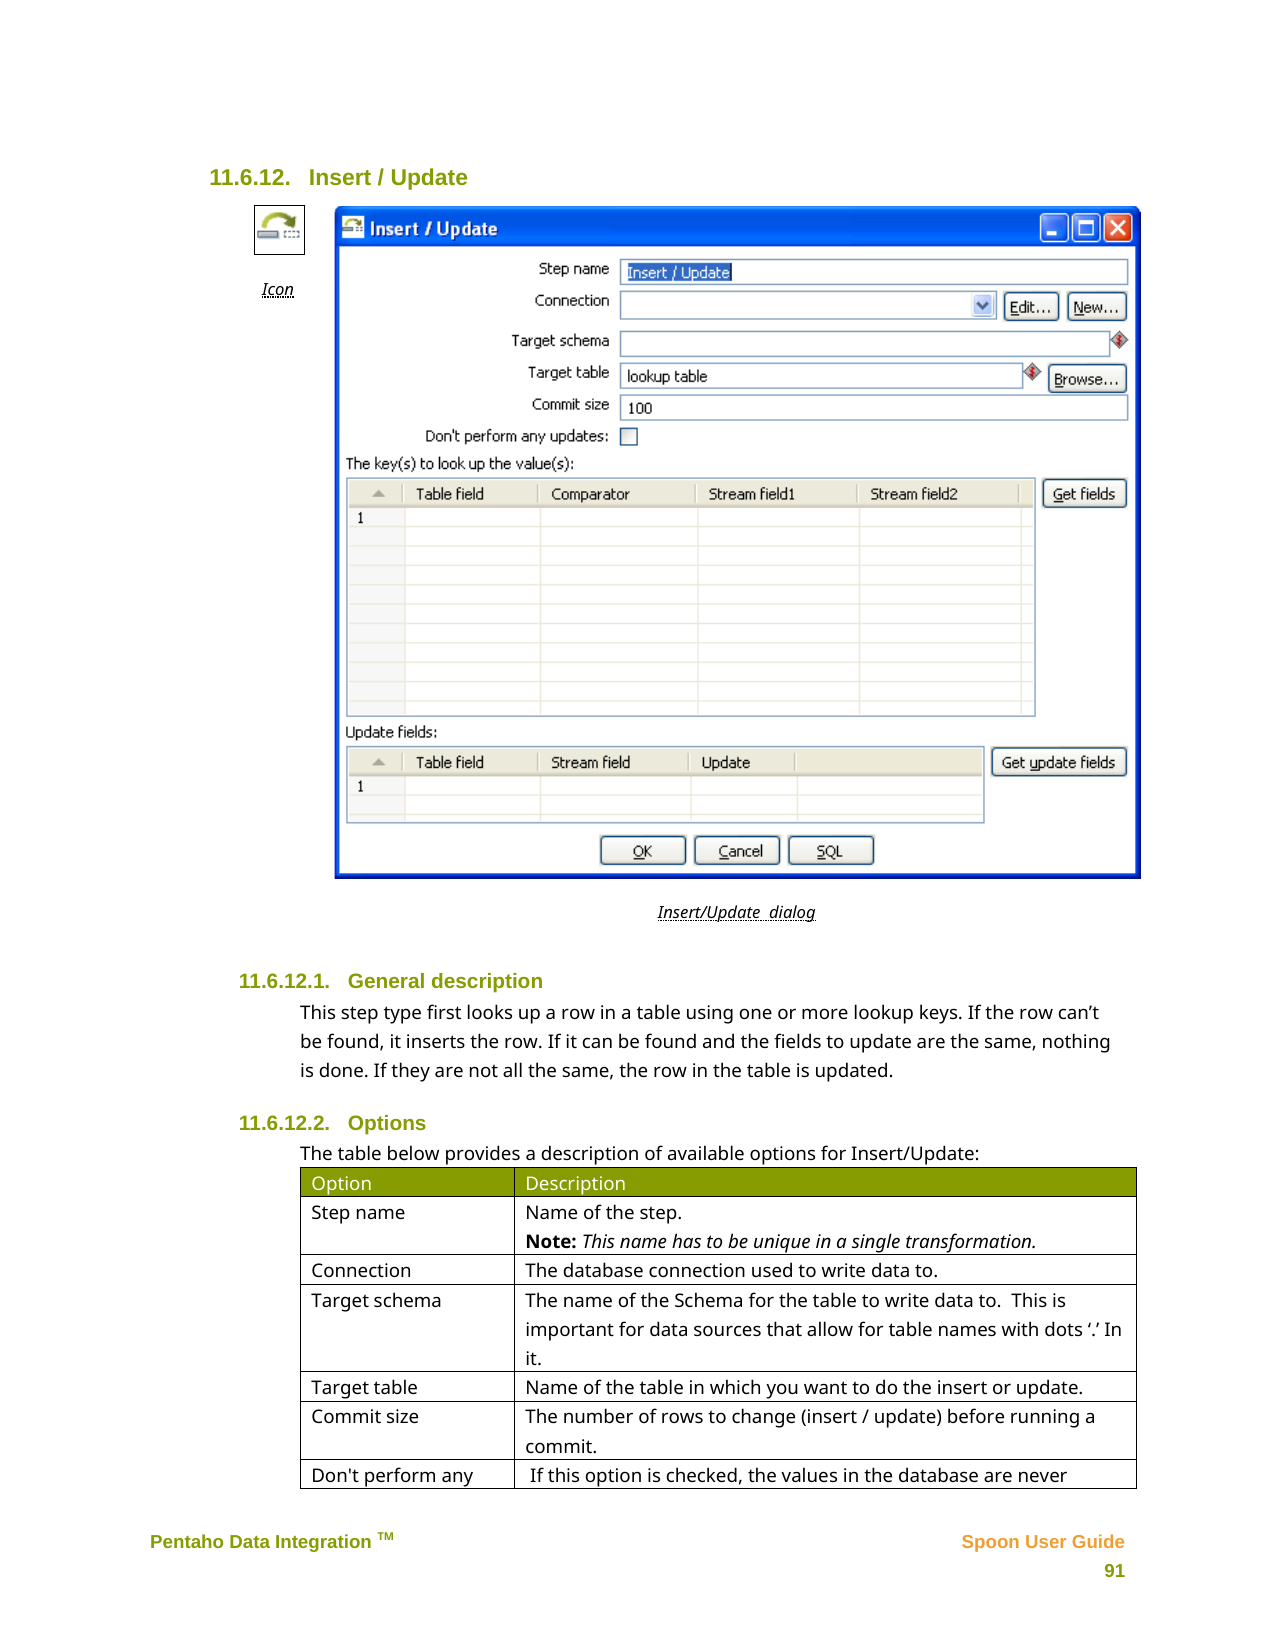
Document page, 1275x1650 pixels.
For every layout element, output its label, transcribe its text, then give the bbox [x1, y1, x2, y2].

list Icon [252, 277, 305, 300]
picture [256, 207, 301, 252]
table_cell Connection [301, 1255, 514, 1284]
subtitle Options [239, 1102, 1125, 1137]
list Insert/Update dialog [334, 901, 1141, 924]
table_cell The number of rows to change (insert / update) before running a commit. [515, 1402, 1136, 1459]
table_cell Name of the table in which you want to do the insert or update. [515, 1372, 1136, 1401]
table_cell The database connection used to write data to. [515, 1255, 1136, 1284]
table_cell Step name [301, 1197, 514, 1254]
table_cell If this option is checked, the values in the database are never [515, 1460, 1136, 1488]
table_cell Commit size [301, 1402, 514, 1459]
table_cell Target table [301, 1372, 514, 1401]
table_cell Don't perform any [301, 1460, 514, 1488]
table_header Option [301, 1168, 514, 1196]
table_header Description [515, 1168, 1136, 1196]
subtitle General description [239, 960, 1125, 995]
text The table below provides a description of available options for Insert/Update: [300, 1137, 1125, 1167]
picture [334, 206, 1141, 879]
text This step type first looks up a row in a table using one or more lookup keys. If the row can’t be found, it inserts the row. If it can be found and the fields to update are the same, nothing is done. If they are not all the same, the row in the table is updated. [300, 996, 1125, 1083]
table_cell The name of the Schema for the table to write data to. This is important for data sources that allow for table names with dots ‘.’ In it. [515, 1285, 1136, 1371]
subtitle Insert / Update [209, 157, 1125, 192]
table_cell Target schema [301, 1285, 514, 1371]
table_cell Name of the step. Note: This name has to be unique in a single transformation. [515, 1197, 1136, 1254]
